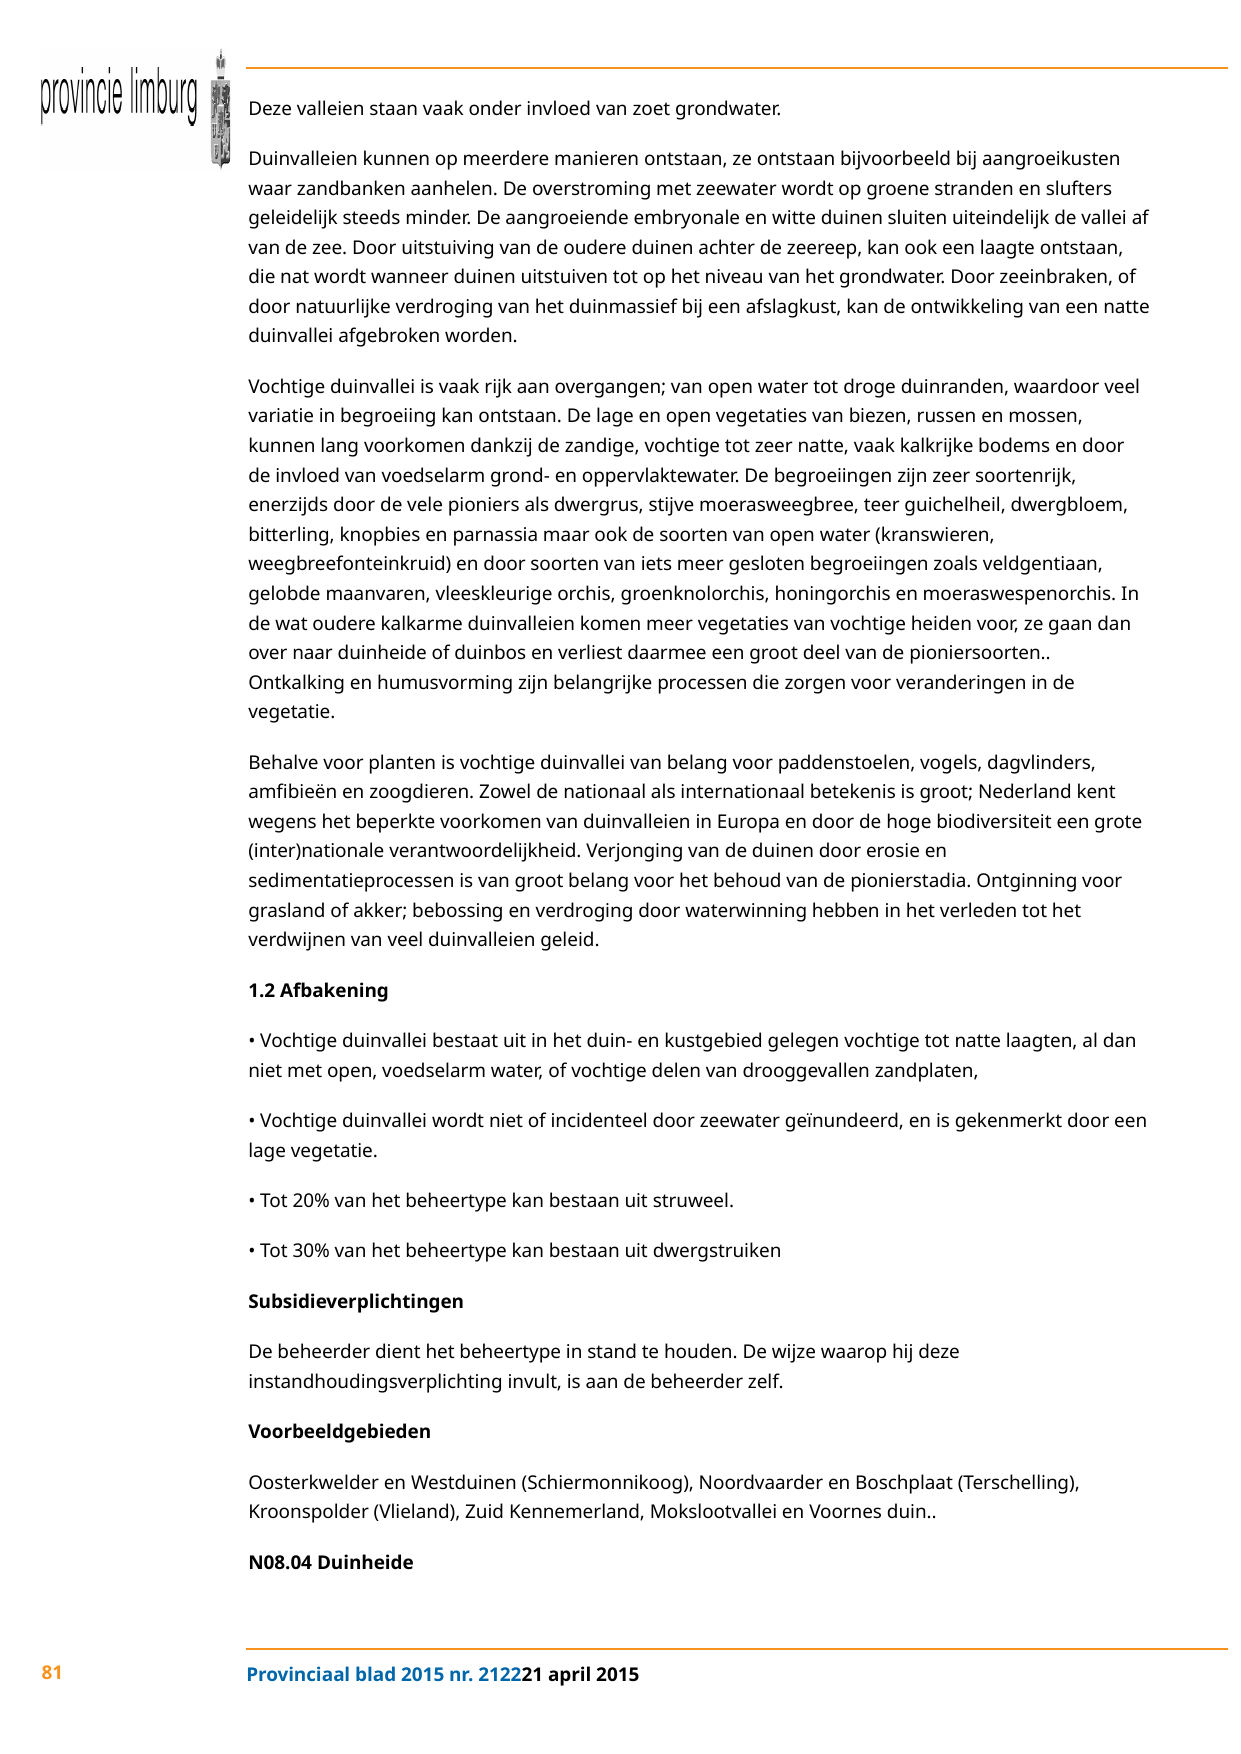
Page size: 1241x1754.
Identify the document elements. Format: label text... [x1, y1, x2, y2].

text • Vochtige duinvallei bestaat uit in het duin- en kustgebied gelegen vochtige tot natte laagten, al dan niet met open, voedselarm water, of vochtige delen van drooggevallen zandplaten, [248, 1027, 1152, 1083]
text Voorbeeldgebieden [248, 1418, 1152, 1444]
picture [41, 47, 231, 172]
text 1.2 Afbakening [248, 977, 1152, 1003]
text Subsidieverplichtingen [248, 1288, 1152, 1314]
text • Tot 30% van het beheertype kan bestaan uit dwergstruiken [248, 1238, 1152, 1263]
text Oosterkwelder en Westduinen (Schiermonnikoog), Noordvaarder en Boschplaat (Terschelling), Kroonspolder (Vlieland), Zuid Kennemerland, Mokslootvallei en Voornes duin.. [248, 1469, 1152, 1524]
text • Tot 20% van het beheertype kan bestaan uit struweel. [248, 1187, 1152, 1213]
text Duinvalleien kunnen op meerdere manieren ontstaan, ze ontstaan bijvoorbeeld bij aangroeikusten waar zandbanken aanhelen. De overstroming met zeewater wordt op groene stranden en slufters geleidelijk steeds minder. De aangroeiende embryonale en witte duinen sluiten uiteindelijk de vallei af van de zee. Door uitstuiving van de oudere duinen achter de zeereep, kan ook een laagte ontstaan, die nat wordt wanneer duinen uitstuiven tot op het niveau van het grondwater. Door zeeinbraken, of door natuurlijke verdroging van het duinmassief bij een afslagkust, kan de ontwikkeling van een natte duinvallei afgebroken worden. [248, 145, 1152, 348]
text Deze valleien staan vaak onder invloed van zoet grondwater. [248, 95, 1152, 121]
text N08.04 Duinheide [248, 1549, 1152, 1575]
text De beheerder dient het beheertype in stand te houden. De wijze waarop hij deze instandhoudingsverplichting invult, is aan de beheerder zelf. [248, 1338, 1152, 1394]
text Vochtige duinvallei is vaak rijk aan overgangen; van open water tot droge duinranden, waardoor veel variatie in begroeiing kan ontstaan. De lage en open vegetaties van biezen, russen en mossen, kunnen lang voorkomen dankzij de zandige, vochtige tot zeer natte, vaak kalkrijke bodems en door de invloed van voedselarm grond- en oppervlaktewater. De begroeiingen zijn zeer soortenrijk, enerzijds door de vele pioniers als dwergrus, stijve moerasweegbree, teer guichelheil, dwergbloem, bitterling, knopbies en parnassia maar ook de soorten van open water (kranswieren, weegbreefonteinkruid) en door soorten van iets meer gesloten begroeiingen zoals veldgentiaan, gelobde maanvaren, vleeskleurige orchis, groenknolorchis, honingorchis en moeraswespenorchis. In de wat oudere kalkarme duinvalleien komen meer vegetaties van vochtige heiden voor, ze gaan dan over naar duinheide of duinbos en verliest daarmee een groot deel van de pioniersoorten.. Ontkalking en humusvorming zijn belangrijke processen die zorgen voor veranderingen in de vegetatie. [248, 373, 1152, 724]
text • Vochtige duinvallei wordt niet of incidenteel door zeewater geïnundeerd, en is gekenmerkt door een lage vegetatie. [248, 1107, 1152, 1163]
text Behalve voor planten is vochtige duinvallei van belang voor paddenstoelen, vogels, dagvlinders, amfibieën en zoogdieren. Zowel de nationaal als internationaal betekenis is groot; Nederland kent wegens het beperkte voorkomen van duinvalleien in Europa en door de hoge biodiversiteit een grote (inter)nationale verantwoordelijkheid. Verjonging van de duinen door erosie en sedimentatieprocessen is van groot belang voor het behoud van de pionierstadia. Ontginning voor grasland of akker; bebossing en verdroging door waterwinning hebben in het verleden tot het verdwijnen van veel duinvalleien geleid. [248, 749, 1152, 952]
